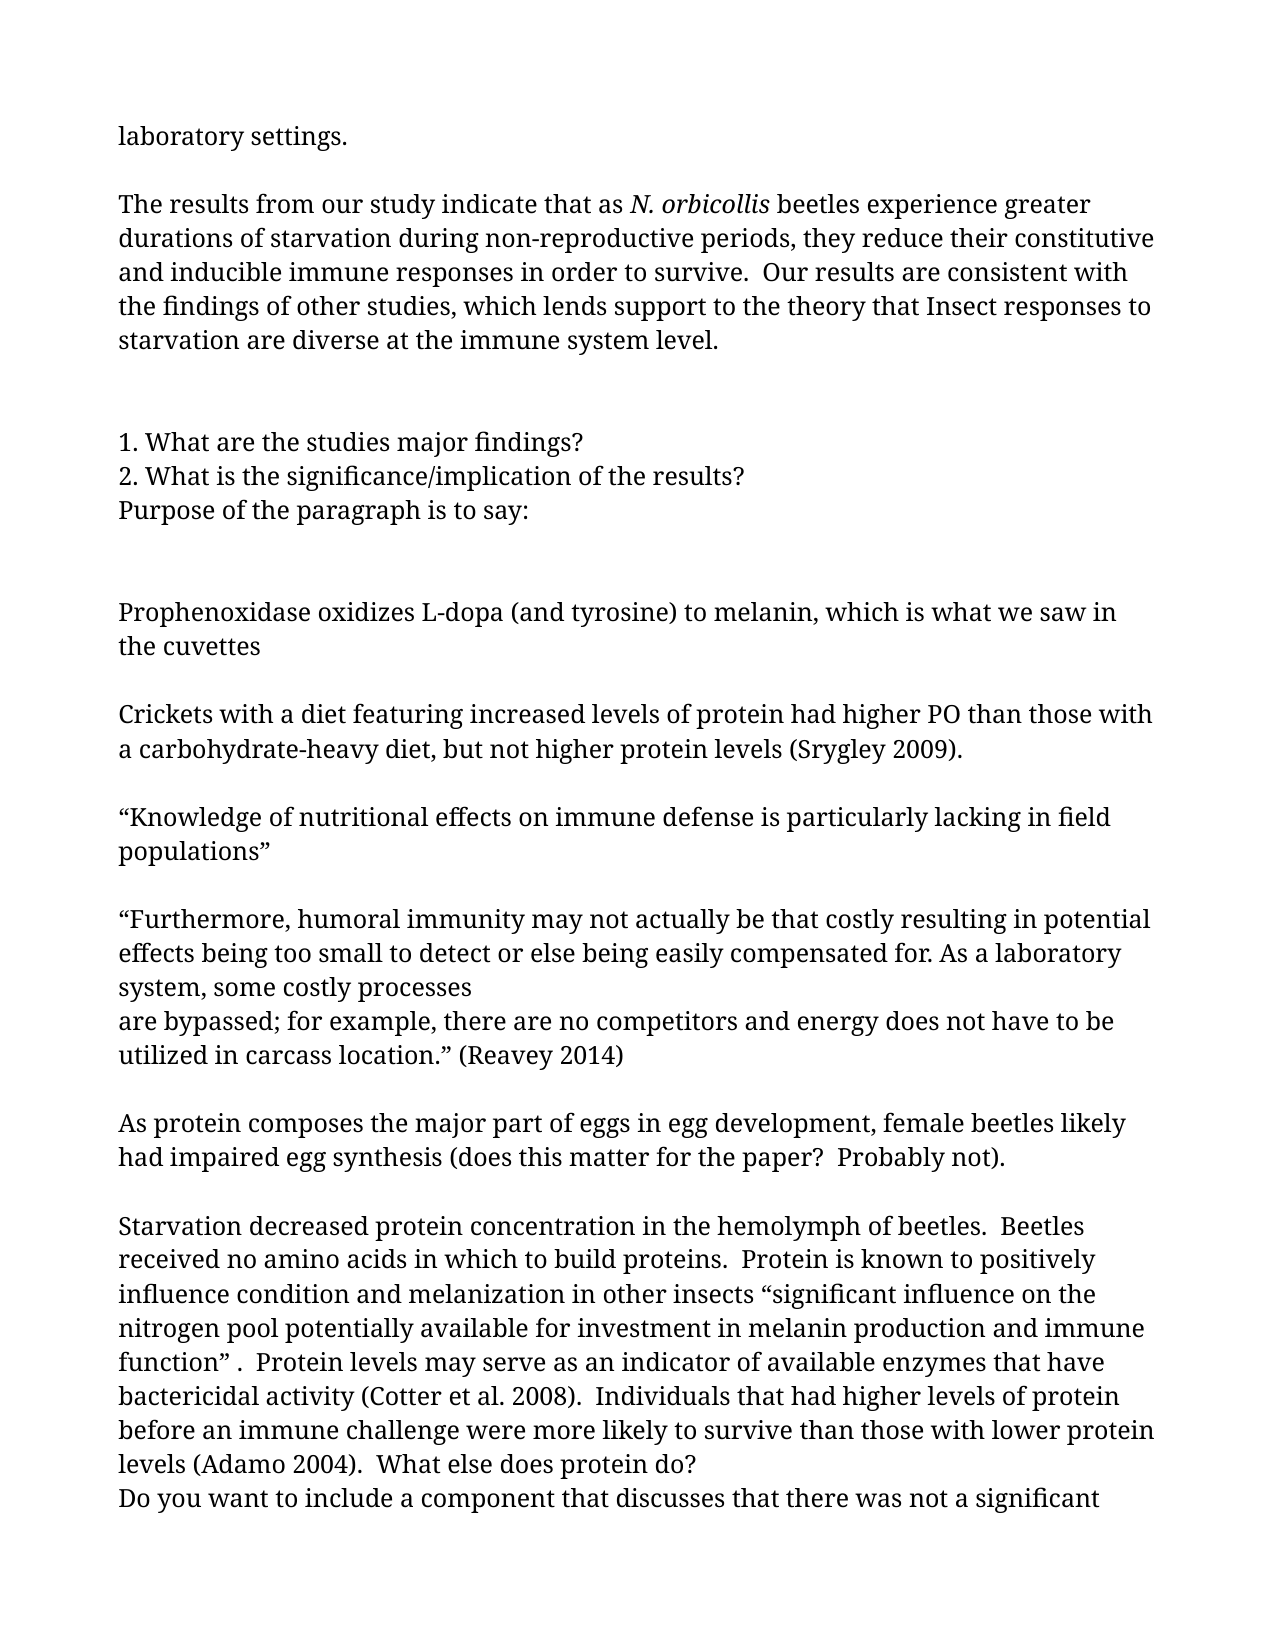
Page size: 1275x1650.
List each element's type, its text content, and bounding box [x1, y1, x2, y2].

text “Furthermore, humoral immunity may not actually be that costly resulting in potential effects being too small to detect or else being easily compensated for. As a laboratory system, some costly processes [118, 902, 1157, 1004]
text 2. What is the significance/implication of the results? [118, 459, 1157, 493]
text Do you want to include a component that discusses that there was not a significant [118, 1481, 1157, 1515]
text are bypassed; for example, there are no competitors and energy does not have to be utilized in carcass location.” (Reavey 2014) [118, 1004, 1157, 1072]
text The results from our study indicate that as N. orbicollis beetles experience greater durations of starvation during non-reproductive periods, they reduce their constitutive and inducible immune responses in order to survive. Our results are consistent with the findings of other studies, which lends support to the theory that Insect responses to starvation are diverse at the immune system level. [118, 186, 1157, 357]
text 1. What are the studies major findings? [118, 425, 1157, 459]
text Purpose of the paragraph is to say: [118, 493, 1157, 527]
text As protein composes the major part of eggs in egg development, female beetles likely had impaired egg synthesis (does this matter for the paper? Probably not). [118, 1106, 1157, 1174]
text Starvation decreased protein concentration in the hemolymph of beetles. Beetles received no amino acids in which to build proteins. Protein is known to positively influence condition and melanization in other insects “significant influence on the nitrogen pool potentially available for investment in melanin production and immune function” . Protein levels may serve as an indicator of available enzymes that have bactericidal activity (Cotter et al. 2008). Individuals that had higher levels of protein before an immune challenge were more likely to survive than those with lower protein levels (Adamo 2004). What else does protein do? [118, 1208, 1157, 1481]
text Prophenoxidase oxidizes L-dopa (and tyrosine) to melanin, which is what we saw in the cuvettes [118, 595, 1157, 663]
text Crickets with a diet featuring increased levels of protein had higher PO than those with a carbohydrate-heavy diet, but not higher protein levels (Srygley 2009). [118, 697, 1157, 765]
text laboratory settings. [118, 118, 1157, 152]
text “Knowledge of nutritional effects on immune defense is particularly lacking in field populations” [118, 799, 1157, 867]
